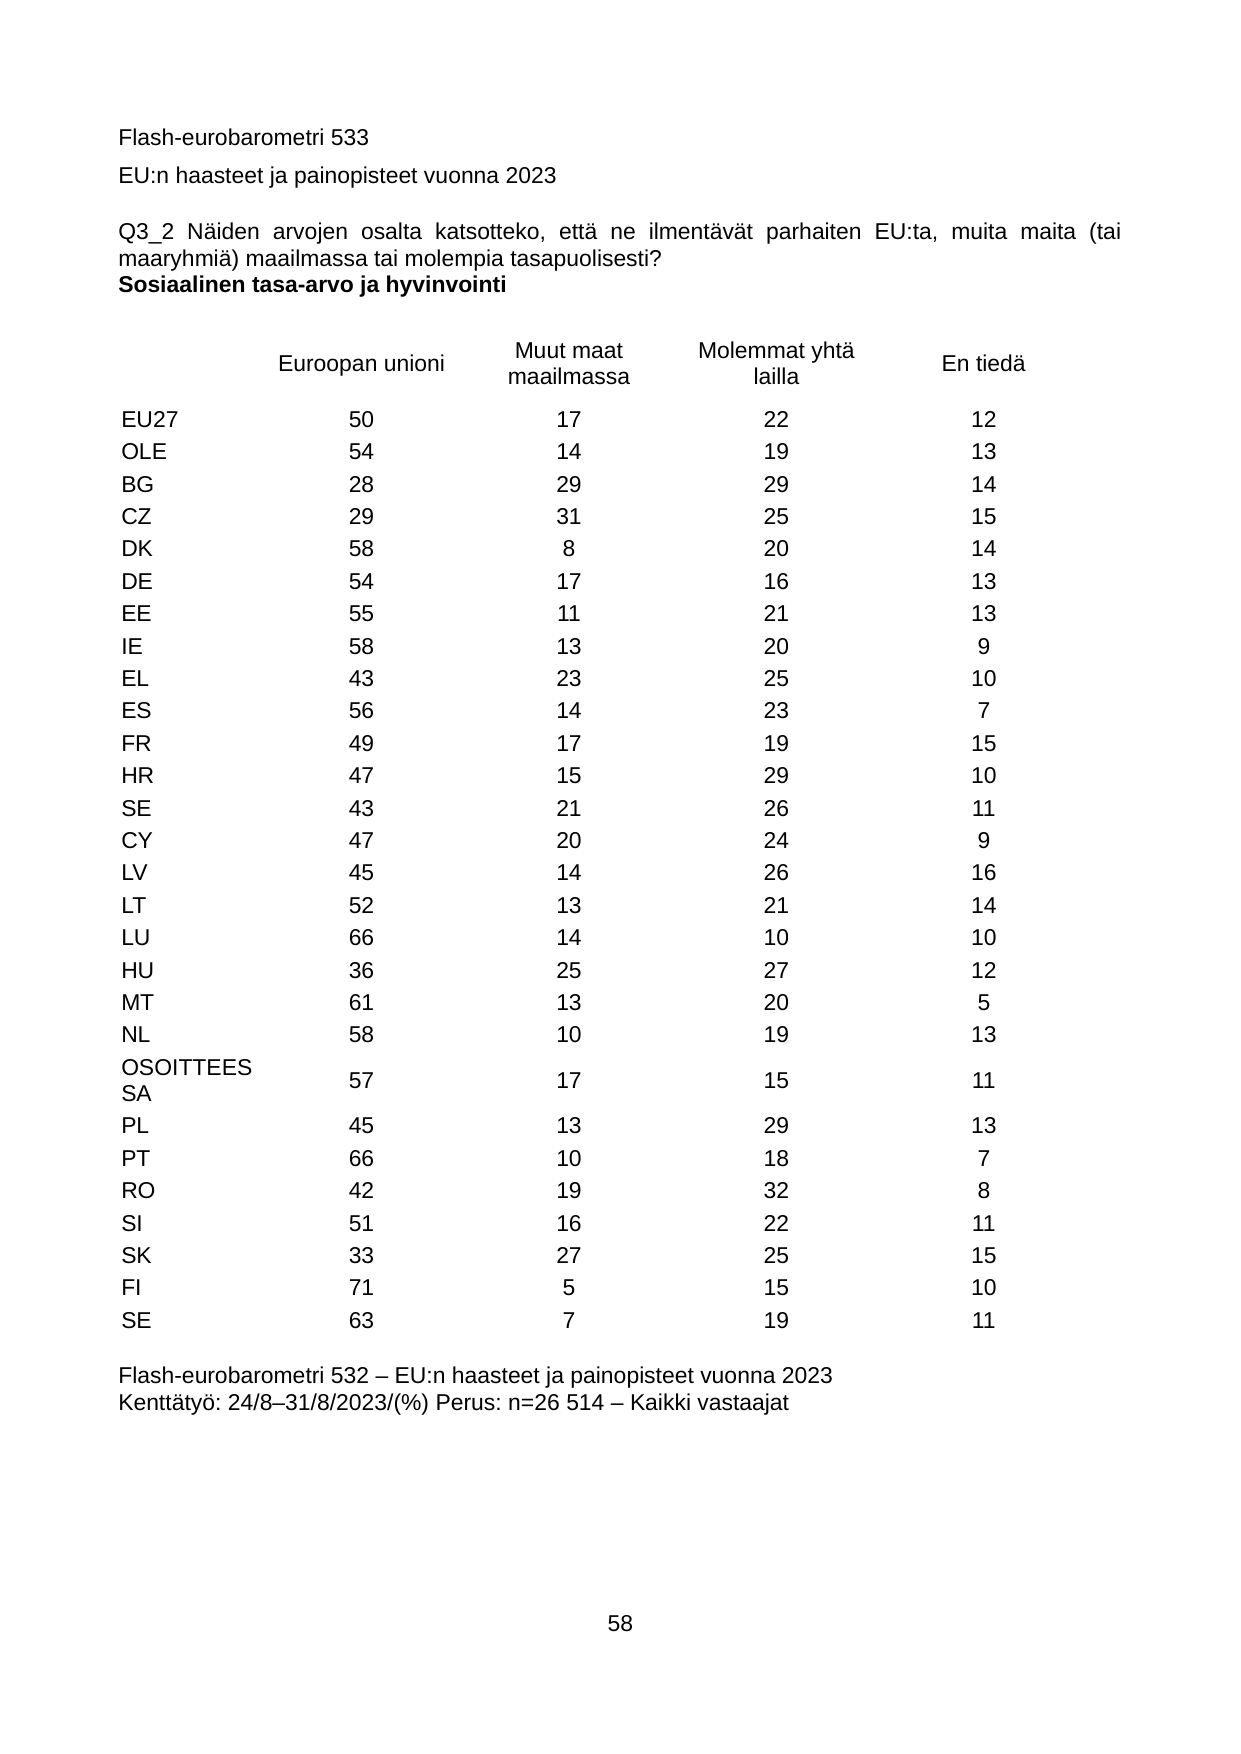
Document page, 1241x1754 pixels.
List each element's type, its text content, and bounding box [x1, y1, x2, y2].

table_cell 33 [258, 1239, 465, 1271]
table_cell 19 [673, 435, 880, 468]
table_cell 63 [258, 1304, 465, 1336]
table_cell 5 [880, 986, 1087, 1018]
table_cell 71 [258, 1271, 465, 1304]
table_cell FR [118, 727, 258, 759]
table_cell 49 [258, 727, 465, 759]
table_cell 51 [258, 1206, 465, 1239]
table_cell 22 [673, 1206, 880, 1239]
table_cell 12 [880, 403, 1087, 435]
table_cell 18 [673, 1142, 880, 1174]
table_cell 25 [673, 1239, 880, 1271]
table_cell 43 [258, 792, 465, 824]
table_cell 58 [258, 533, 465, 565]
table_cell 13 [880, 1018, 1087, 1051]
table_cell 13 [880, 565, 1087, 597]
table_cell 47 [258, 759, 465, 792]
text Q3_2 Näiden arvojen osalta katsotteko, että ne ilmentävät parhaiten EU:ta, muita maita (tai maaryhmiä) maailmassa tai molempia tasapuolisesti? [118, 218, 1122, 271]
table_cell 25 [673, 662, 880, 694]
table_cell 16 [673, 565, 880, 597]
table_cell 32 [673, 1174, 880, 1206]
table_cell SE [118, 1304, 258, 1336]
table_cell 17 [465, 727, 672, 759]
table_cell 10 [880, 921, 1087, 953]
table_cell SE [118, 792, 258, 824]
table_cell HR [118, 759, 258, 792]
table_cell 17 [465, 1051, 672, 1109]
table_cell 55 [258, 597, 465, 629]
table_cell 54 [258, 435, 465, 468]
table_cell 13 [465, 630, 672, 662]
table_cell 11 [880, 1304, 1087, 1336]
table_cell IE [118, 630, 258, 662]
table_cell 15 [880, 727, 1087, 759]
table_cell 11 [880, 792, 1087, 824]
table_cell CZ [118, 500, 258, 532]
table_cell 8 [880, 1174, 1087, 1206]
table_cell 17 [465, 565, 672, 597]
table_cell 21 [673, 597, 880, 629]
table_cell 14 [880, 533, 1087, 565]
table_cell 15 [880, 1239, 1087, 1271]
table_cell 7 [880, 1142, 1087, 1174]
table_cell 13 [880, 435, 1087, 468]
table_cell 20 [673, 533, 880, 565]
table_cell LV [118, 856, 258, 889]
table_cell EE [118, 597, 258, 629]
table_cell 10 [880, 759, 1087, 792]
table_cell 23 [465, 662, 672, 694]
table_cell 29 [673, 468, 880, 500]
table_cell BG [118, 468, 258, 500]
table_cell EL [118, 662, 258, 694]
table_cell 20 [673, 986, 880, 1018]
table_cell 20 [465, 824, 672, 856]
table_cell 19 [673, 727, 880, 759]
table_cell 22 [673, 403, 880, 435]
table_cell 28 [258, 468, 465, 500]
table_cell 58 [258, 1018, 465, 1051]
text Sosiaalinen tasa-arvo ja hyvinvointi [118, 271, 1122, 297]
table_cell 20 [673, 630, 880, 662]
table_cell 13 [465, 986, 672, 1018]
table_cell 54 [258, 565, 465, 597]
table_cell 27 [465, 1239, 672, 1271]
table_header En tiedä [880, 324, 1087, 403]
table_cell 17 [465, 403, 672, 435]
table_cell 13 [880, 597, 1087, 629]
table_cell 31 [465, 500, 672, 532]
table_cell EU27 [118, 403, 258, 435]
table_cell 45 [258, 856, 465, 889]
table_cell 10 [673, 921, 880, 953]
table_cell 7 [880, 694, 1087, 727]
table_cell ES [118, 694, 258, 727]
table_cell 29 [465, 468, 672, 500]
table_cell 16 [465, 1206, 672, 1239]
table_cell 42 [258, 1174, 465, 1206]
table_cell 13 [465, 889, 672, 921]
table_cell 29 [258, 500, 465, 532]
table_cell 13 [465, 1109, 672, 1142]
table_cell 15 [465, 759, 672, 792]
table_cell 7 [465, 1304, 672, 1336]
table_cell 11 [465, 597, 672, 629]
table_cell RO [118, 1174, 258, 1206]
table_cell 50 [258, 403, 465, 435]
table_cell 23 [673, 694, 880, 727]
table_cell 29 [673, 759, 880, 792]
table_cell SI [118, 1206, 258, 1239]
table_cell NL [118, 1018, 258, 1051]
table_cell 27 [673, 954, 880, 986]
table_cell 14 [465, 856, 672, 889]
table_header Muut maat maailmassa [465, 324, 672, 403]
table_cell 11 [880, 1051, 1087, 1109]
table_cell HU [118, 954, 258, 986]
table_cell SK [118, 1239, 258, 1271]
table_cell 19 [465, 1174, 672, 1206]
table_cell LT [118, 889, 258, 921]
table_cell 57 [258, 1051, 465, 1109]
text Flash-eurobarometri 532 – EU:n haasteet ja painopisteet vuonna 2023 [118, 1362, 1122, 1389]
table_cell 12 [880, 954, 1087, 986]
table_header [118, 324, 258, 403]
table_cell 5 [465, 1271, 672, 1304]
table_cell 10 [880, 1271, 1087, 1304]
table_cell 14 [880, 468, 1087, 500]
table_cell 15 [673, 1051, 880, 1109]
table_cell 14 [880, 889, 1087, 921]
table_cell PL [118, 1109, 258, 1142]
table_cell 8 [465, 533, 672, 565]
table_cell 21 [673, 889, 880, 921]
table_cell 19 [673, 1018, 880, 1051]
table_cell MT [118, 986, 258, 1018]
table_cell 52 [258, 889, 465, 921]
table_cell FI [118, 1271, 258, 1304]
table_cell 26 [673, 856, 880, 889]
table_header Euroopan unioni [258, 324, 465, 403]
table_cell CY [118, 824, 258, 856]
table_cell 66 [258, 921, 465, 953]
table_cell 45 [258, 1109, 465, 1142]
table_cell OLE [118, 435, 258, 468]
table_cell 36 [258, 954, 465, 986]
table_cell 9 [880, 824, 1087, 856]
table_cell 58 [258, 630, 465, 662]
table_cell 16 [880, 856, 1087, 889]
table_cell 21 [465, 792, 672, 824]
table_cell 14 [465, 435, 672, 468]
table_cell 24 [673, 824, 880, 856]
table_cell DK [118, 533, 258, 565]
table_cell 9 [880, 630, 1087, 662]
table_cell 10 [465, 1142, 672, 1174]
table_cell 14 [465, 921, 672, 953]
table_cell 19 [673, 1304, 880, 1336]
table_cell 47 [258, 824, 465, 856]
table_cell 25 [673, 500, 880, 532]
table_cell OSOITTEESSA [118, 1051, 258, 1109]
table_cell 15 [880, 500, 1087, 532]
table_cell LU [118, 921, 258, 953]
table_cell 29 [673, 1109, 880, 1142]
table_cell 15 [673, 1271, 880, 1304]
table_cell 13 [880, 1109, 1087, 1142]
table_cell 66 [258, 1142, 465, 1174]
table_cell 26 [673, 792, 880, 824]
table_cell 10 [465, 1018, 672, 1051]
table_cell 43 [258, 662, 465, 694]
table_cell 10 [880, 662, 1087, 694]
table_cell 61 [258, 986, 465, 1018]
table_cell 11 [880, 1206, 1087, 1239]
table_cell 14 [465, 694, 672, 727]
table_cell 25 [465, 954, 672, 986]
table_cell PT [118, 1142, 258, 1174]
table_header Molemmat yhtä lailla [673, 324, 880, 403]
table_cell 56 [258, 694, 465, 727]
table_cell DE [118, 565, 258, 597]
text Kenttätyö: 24/8–31/8/2023/(%) Perus: n=26 514 – Kaikki vastaajat [118, 1389, 1122, 1415]
